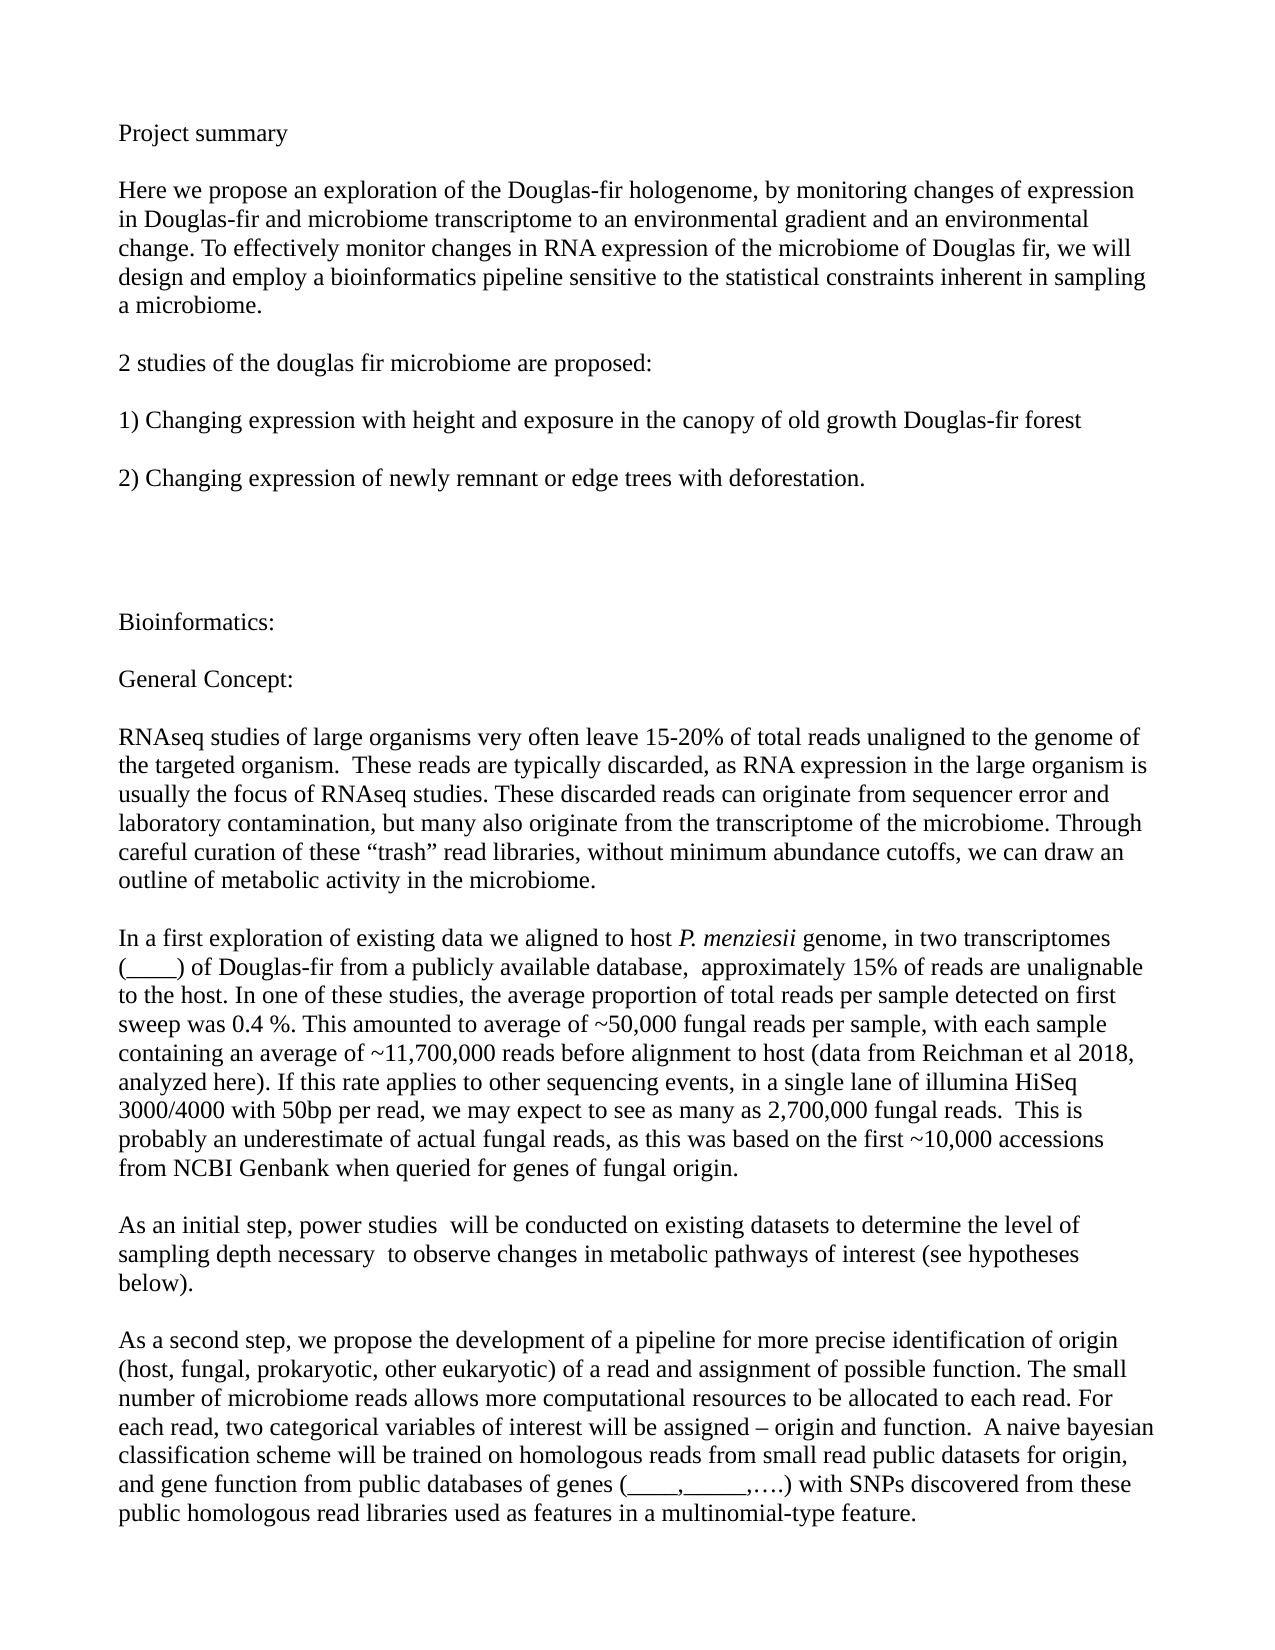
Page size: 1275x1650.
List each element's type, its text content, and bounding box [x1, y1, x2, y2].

text 1) Changing expression with height and exposure in the canopy of old growth Douglas-fir forest [118, 406, 1157, 434]
text As an initial step, power studies will be conducted on existing datasets to determine the level of sampling depth necessary to observe changes in metabolic pathways of interest (see hypotheses below). [118, 1211, 1157, 1297]
text RNAseq studies of large organisms very often leave 15-20% of total reads unaligned to the genome of the targeted organism. These reads are typically discarded, as RNA expression in the large organism is usually the focus of RNAseq studies. These discarded reads can originate from sequencer error and laboratory contamination, but many also originate from the transcriptome of the microbiome. Through careful curation of these “trash” read libraries, without minimum abundance cutoffs, we can draw an outline of metabolic activity in the microbiome. [118, 722, 1157, 894]
text Project summary [118, 118, 1157, 147]
text 2) Changing expression of newly remnant or edge trees with deforestation. [118, 463, 1157, 492]
text Bioinformatics: [118, 607, 1157, 636]
text General Concept: [118, 664, 1157, 693]
text Here we propose an exploration of the Douglas-fir hologenome, by monitoring changes of expression in Douglas-fir and microbiome transcriptome to an environmental gradient and an environmental change. To effectively monitor changes in RNA expression of the microbiome of Douglas fir, we will design and employ a bioinformatics pipeline sensitive to the statistical constraints inherent in sampling a microbiome. [118, 176, 1157, 319]
text 2 studies of the douglas fir microbiome are proposed: [118, 348, 1157, 377]
text In a first exploration of existing data we aligned to host P. menziesii genome, in two transcriptomes (____) of Douglas-fir from a publicly available database, approximately 15% of reads are unalignable to the host. In one of these studies, the average proportion of total reads per sample detected on first sweep was 0.4 %. This amounted to average of ~50,000 fungal reads per sample, with each sample containing an average of ~11,700,000 reads before alignment to host (data from Reichman et al 2018, analyzed here). If this rate applies to other sequencing events, in a single lane of illumina HiSeq 3000/4000 with 50bp per read, we may expect to see as many as 2,700,000 fungal reads. This is probably an underestimate of actual fungal reads, as this was based on the first ~10,000 accessions from NCBI Genbank when queried for genes of fungal origin. [118, 923, 1157, 1182]
text As a second step, we propose the development of a pipeline for more precise identification of origin (host, fungal, prokaryotic, other eukaryotic) of a read and assignment of possible function. The small number of microbiome reads allows more computational resources to be allocated to each read. For each read, two categorical variables of interest will be assigned – origin and function. A naive bayesian classification scheme will be trained on homologous reads from small read public datasets for origin, and gene function from public databases of genes (____,_____,….) with SNPs discovered from these public homologous read libraries used as features in a multinomial-type feature. [118, 1326, 1157, 1527]
